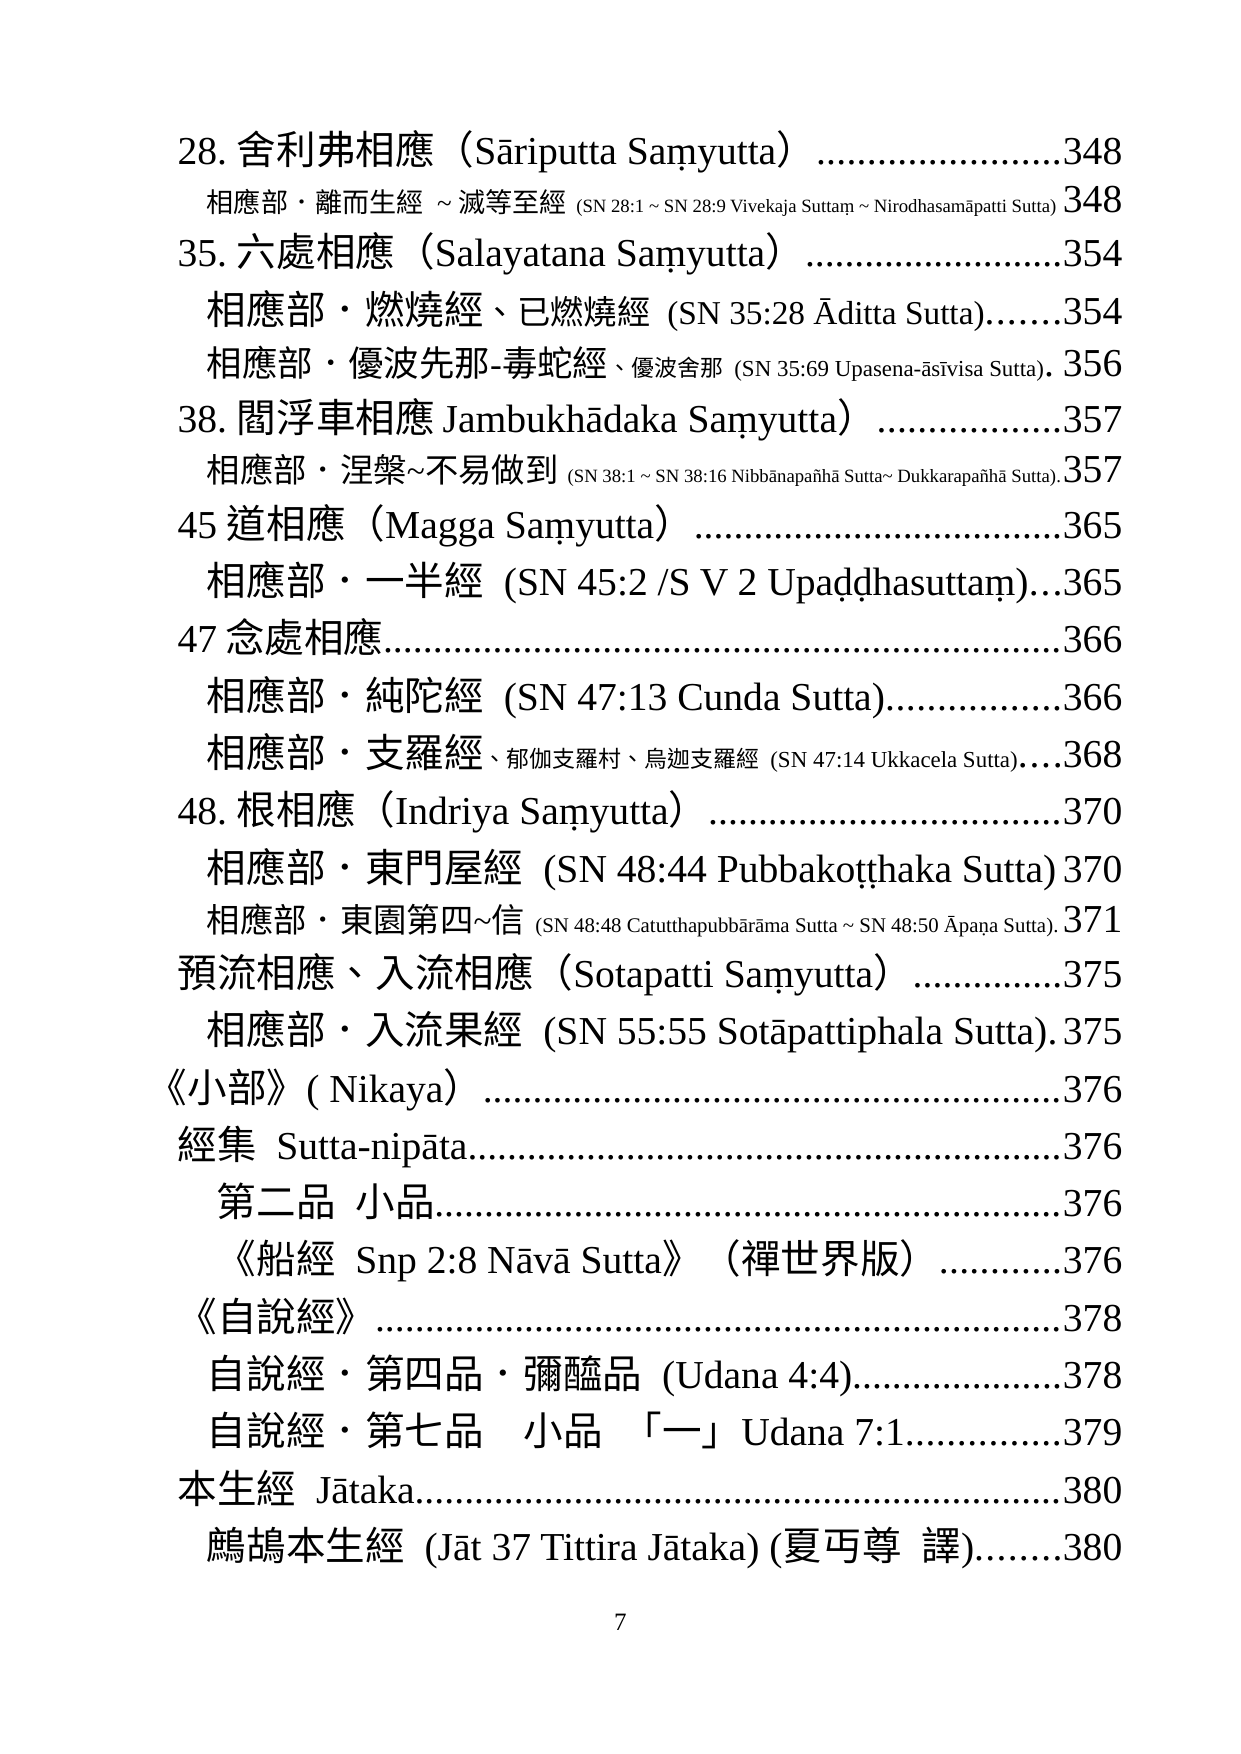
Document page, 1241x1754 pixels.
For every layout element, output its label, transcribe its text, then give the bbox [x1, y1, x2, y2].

text 預流相應、入流相應（Sotapatti Saṃyutta） 375 [177, 942, 1122, 999]
text 相應部．一半經 (SN 45:2 /S V 2 Upaḍḍhasuttaṃ) 365 [207, 549, 1122, 607]
text 經集 Sutta-nipāta 376 [177, 1113, 1122, 1171]
text 相應部．優波先那-毒蛇經、優波舍那 (SN 35:69 Upasena-āsīvisa Sutta) 356 [207, 336, 1122, 387]
text 鷓鴣本生經 (Jāt 37 Tittira Jātaka) (夏丏尊 譯) 380 [207, 1514, 1122, 1572]
text 相應部．燃燒經、已燃燒經 (SN 35:28 Āditta Sutta) 354 [207, 278, 1122, 336]
text 自說經．第七品 小品 「一」Udana 7:1 379 [207, 1400, 1122, 1457]
text 自說經．第四品．彌醯品 (Udana 4:4) 378 [207, 1343, 1122, 1400]
text 本生經 Jātaka 380 [177, 1457, 1122, 1514]
text 《小部》( Nikaya） 376 [148, 1056, 1122, 1113]
text 45 道相應（Magga Saṃyutta） 365 [177, 492, 1122, 549]
text 第二品 小品 376 [207, 1171, 1122, 1228]
text 相應部．東門屋經 (SN 48:44 Pubbakoṭṭhaka Sutta) 370 [207, 836, 1122, 893]
text 相應部．支羅經、郁伽支羅村、烏迦支羅經 (SN 47:14 Ukkacela Sutta) 368 [207, 721, 1122, 779]
text 38. 閻浮車相應Jambukhādaka Saṃyutta） 357 [177, 387, 1122, 444]
text 相應部．涅槃~不易做到 (SN 38:1 ~ SN 38:16 Nibbānapañhā Sutta~ Dukkarapañhā Sutta) 357 [207, 444, 1122, 492]
text 《自說經》 378 [177, 1285, 1122, 1343]
text 28. 舍利弗相應（Sāriputta Saṃyutta） 348 [177, 118, 1122, 175]
text 48. 根相應（Indriya Saṃyutta） 370 [177, 779, 1122, 836]
text 相應部．離而生經 ~ 滅等至經 (SN 28:1 ~ SN 28:9 Vivekaja Suttaṃ ~ Nirodhasamāpatti Sutta) 348 [207, 175, 1122, 221]
text 相應部．入流果經 (SN 55:55 Sotāpattiphala Sutta) 375 [207, 999, 1122, 1056]
text 35. 六處相應（Salayatana Saṃyutta） 354 [177, 221, 1122, 278]
text 相應部．純陀經 (SN 47:13 Cunda Sutta) 366 [207, 664, 1122, 721]
text 相應部．東園第四~信 (SN 48:48 Catutthapubbārāma Sutta ~ SN 48:50 Āpaṇa Sutta) 371 [207, 893, 1122, 942]
text 47念處相應 366 [177, 607, 1122, 664]
text 《船經 Snp 2:8 Nāvā Sutta》（禪世界版） 376 [207, 1228, 1122, 1285]
